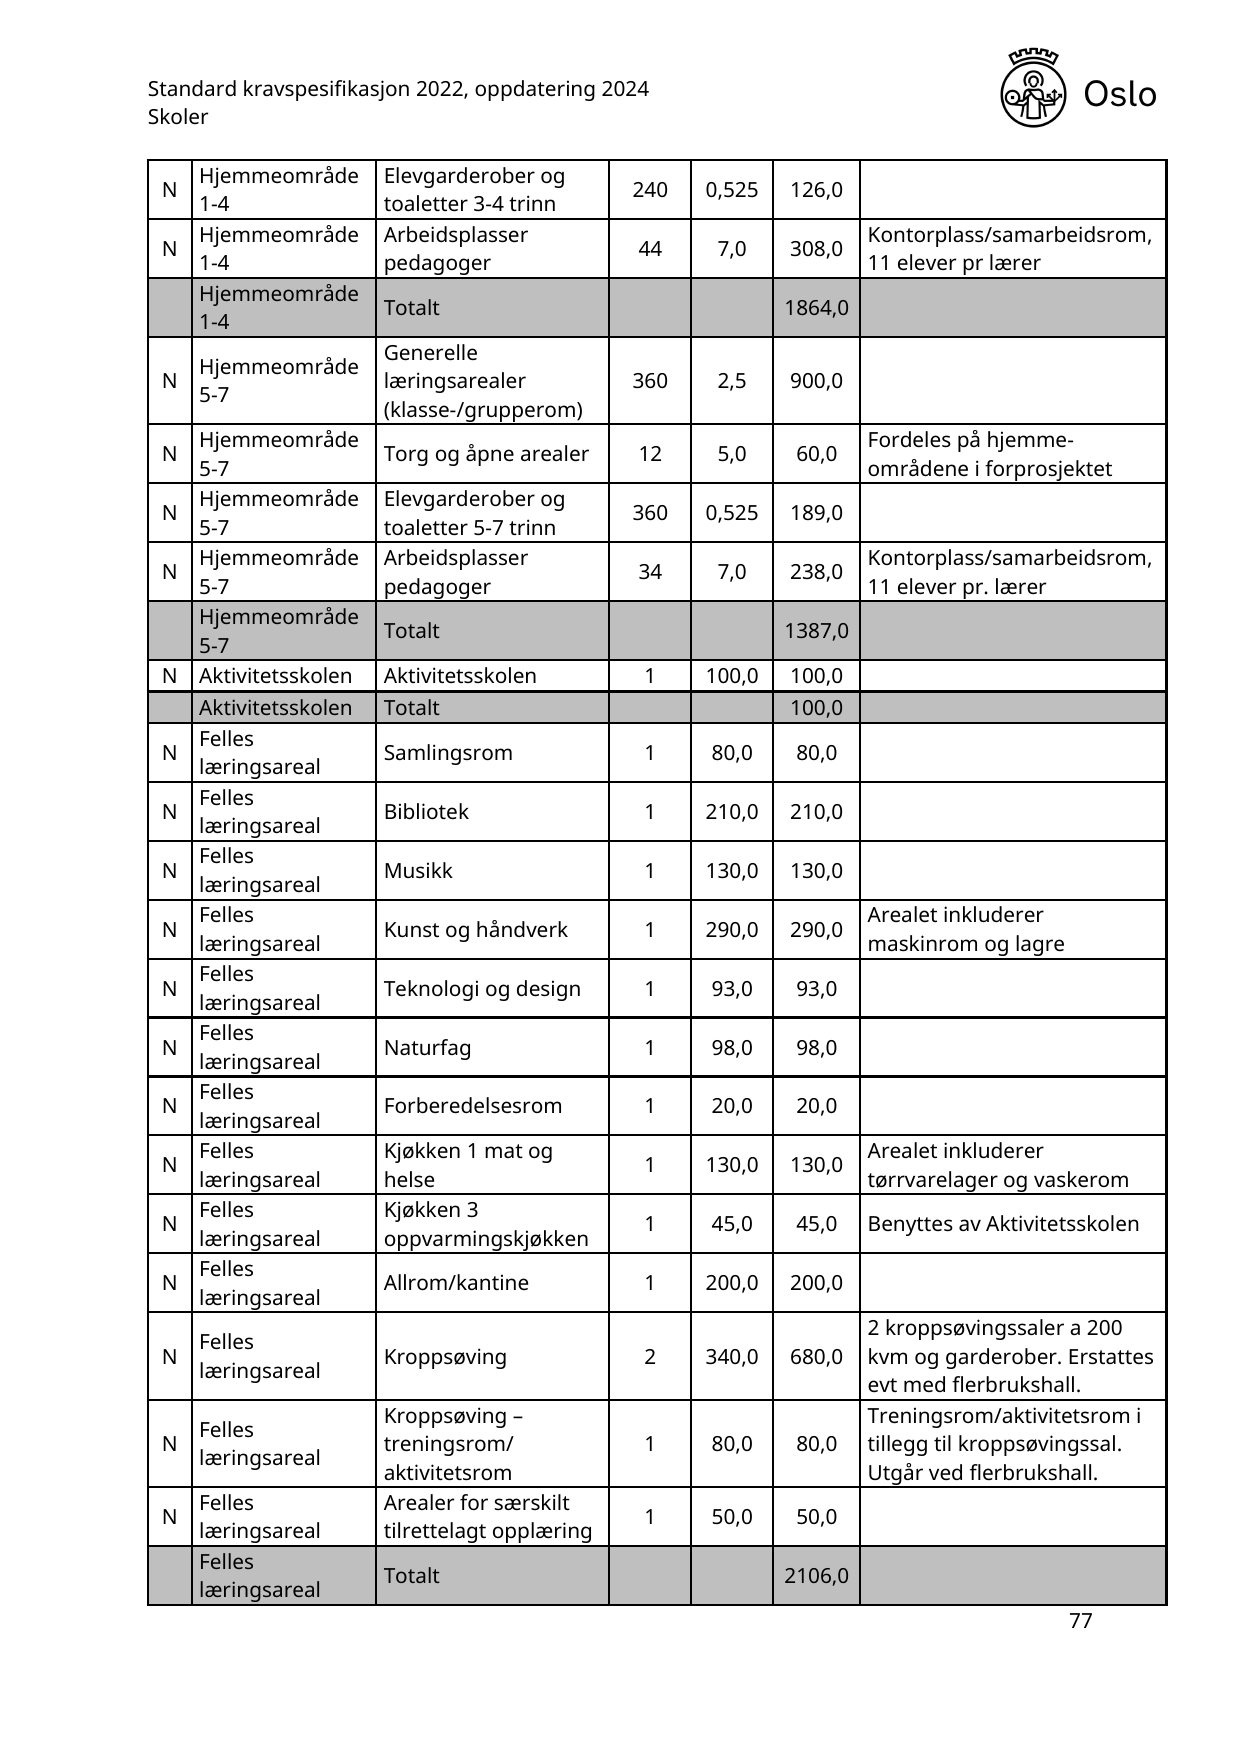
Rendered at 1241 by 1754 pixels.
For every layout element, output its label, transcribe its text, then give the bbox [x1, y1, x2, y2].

table_cell 50,0 [692, 1488, 772, 1545]
table_cell 900,0 [774, 338, 859, 423]
table_cell 100,0 [774, 693, 859, 722]
table_cell Forberedelsesrom [377, 1078, 608, 1134]
table_cell Felles læringsareal [193, 960, 375, 1016]
table_cell N [149, 783, 191, 839]
table_cell 130,0 [692, 842, 772, 898]
table_cell 1 [610, 1488, 690, 1545]
table_cell Fordeles på hjemme-områdene i forprosjektet [861, 425, 1165, 482]
table_cell Kroppsøving – treningsrom/ aktivitetsrom [377, 1401, 608, 1486]
table_cell [861, 338, 1165, 423]
table_cell Kontorplass/samarbeidsrom, 11 elever pr. lærer [861, 543, 1165, 600]
table_cell 44 [610, 220, 690, 277]
table_cell Kjøkken 1 mat og helse [377, 1136, 608, 1193]
table_cell 7,0 [692, 220, 772, 277]
table_cell [861, 602, 1165, 659]
table_cell 1 [610, 1019, 690, 1075]
table_cell Arbeidsplasser pedagoger [377, 220, 608, 277]
table_cell 360 [610, 338, 690, 423]
table_cell 2,5 [692, 338, 772, 423]
table_cell 1 [610, 1195, 690, 1252]
table_cell [610, 1547, 690, 1604]
table_cell Totalt [377, 1547, 608, 1604]
table_cell [692, 1547, 772, 1604]
table_cell Naturfag [377, 1019, 608, 1075]
table_cell 12 [610, 425, 690, 482]
table_cell 238,0 [774, 543, 859, 600]
table_cell Totalt [377, 602, 608, 659]
table_cell 34 [610, 543, 690, 600]
table_cell 680,0 [774, 1313, 859, 1399]
table_cell Hjemmeområde 5-7 [193, 543, 375, 600]
table_cell 2 kroppsøvingssaler a 200 kvm og garderober. Erstattes evt med flerbrukshall. [861, 1313, 1165, 1399]
table_cell 80,0 [774, 724, 859, 781]
table_cell [149, 279, 191, 336]
table_cell 7,0 [692, 543, 772, 600]
table_cell 1 [610, 661, 690, 690]
table_cell Felles læringsareal [193, 1078, 375, 1134]
table_cell 130,0 [774, 1136, 859, 1193]
table_cell Felles læringsareal [193, 901, 375, 957]
table_cell [861, 1488, 1165, 1545]
table_cell 20,0 [692, 1078, 772, 1134]
table_cell Aktivitetsskolen [377, 661, 608, 690]
table_cell 1 [610, 901, 690, 957]
table_cell 130,0 [692, 1136, 772, 1193]
table_cell 2 [610, 1313, 690, 1399]
table_cell Arbeidsplasser pedagoger [377, 543, 608, 600]
table_cell 100,0 [774, 661, 859, 690]
table_cell 2106,0 [774, 1547, 859, 1604]
table_cell [149, 1547, 191, 1604]
table_cell [861, 842, 1165, 898]
table_cell Arealer for særskilt tilrettelagt opplæring [377, 1488, 608, 1545]
table_cell N [149, 161, 191, 218]
table_cell [610, 602, 690, 659]
table_cell [149, 693, 191, 722]
table_cell Kontorplass/samarbeidsrom, 11 elever pr lærer [861, 220, 1165, 277]
table_cell 80,0 [692, 1401, 772, 1486]
table_cell Hjemmeområde 5-7 [193, 602, 375, 659]
table_cell [861, 484, 1165, 541]
table_cell Felles læringsareal [193, 1547, 375, 1604]
table_cell [861, 1019, 1165, 1075]
table_cell 98,0 [692, 1019, 772, 1075]
table_cell Hjemmeområde 1-4 [193, 161, 375, 218]
table_cell [861, 161, 1165, 218]
table_cell [861, 1547, 1165, 1604]
table_cell N [149, 1078, 191, 1134]
table_cell Hjemmeområde 1-4 [193, 220, 375, 277]
table_cell N [149, 1136, 191, 1193]
table_cell Kroppsøving [377, 1313, 608, 1399]
table_cell Hjemmeområde 5-7 [193, 484, 375, 541]
table_cell 210,0 [692, 783, 772, 839]
table_cell N [149, 901, 191, 957]
table_cell 130,0 [774, 842, 859, 898]
table_cell N [149, 661, 191, 690]
table_cell Treningsrom/aktivitetsrom i tillegg til kroppsøvingssal. Utgår ved flerbrukshall. [861, 1401, 1165, 1486]
table_cell N [149, 1401, 191, 1486]
table_cell 1 [610, 1254, 690, 1311]
table_cell 5,0 [692, 425, 772, 482]
table_cell Felles læringsareal [193, 1401, 375, 1486]
table_cell 360 [610, 484, 690, 541]
table_cell N [149, 1313, 191, 1399]
table_cell [861, 279, 1165, 336]
table_cell Aktivitetsskolen [193, 693, 375, 722]
table_cell Felles læringsareal [193, 783, 375, 839]
table_cell Kunst og håndverk [377, 901, 608, 957]
table_cell 200,0 [692, 1254, 772, 1311]
table_cell 45,0 [774, 1195, 859, 1252]
table_cell Felles læringsareal [193, 842, 375, 898]
table_cell Hjemmeområde 5-7 [193, 338, 375, 423]
table_cell 98,0 [774, 1019, 859, 1075]
table_cell [610, 693, 690, 722]
table_cell [692, 602, 772, 659]
table_cell 1 [610, 842, 690, 898]
table_cell N [149, 484, 191, 541]
table_cell 1 [610, 1136, 690, 1193]
table_cell Felles læringsareal [193, 1195, 375, 1252]
table_cell 210,0 [774, 783, 859, 839]
table_cell 340,0 [692, 1313, 772, 1399]
table_cell [861, 960, 1165, 1016]
table_cell 290,0 [692, 901, 772, 957]
table_cell Aktivitetsskolen [193, 661, 375, 690]
table_cell N [149, 1254, 191, 1311]
table_cell 189,0 [774, 484, 859, 541]
table_cell 1 [610, 1078, 690, 1134]
table_cell 1387,0 [774, 602, 859, 659]
table_cell Benyttes av Aktivitetsskolen [861, 1195, 1165, 1252]
table_cell [861, 661, 1165, 690]
table_cell N [149, 338, 191, 423]
table_cell 20,0 [774, 1078, 859, 1134]
table_cell Torg og åpne arealer [377, 425, 608, 482]
table_cell N [149, 842, 191, 898]
table_cell Totalt [377, 693, 608, 722]
table_cell 80,0 [692, 724, 772, 781]
table_cell Totalt [377, 279, 608, 336]
table_cell [149, 602, 191, 659]
table_cell [861, 783, 1165, 839]
table_cell Felles læringsareal [193, 1254, 375, 1311]
table_cell [861, 724, 1165, 781]
table_cell Bibliotek [377, 783, 608, 839]
table_cell Arealet inkluderer tørrvarelager og vaskerom [861, 1136, 1165, 1193]
table_cell Felles læringsareal [193, 724, 375, 781]
table_cell 1 [610, 724, 690, 781]
table_cell 80,0 [774, 1401, 859, 1486]
table_cell N [149, 543, 191, 600]
table_cell N [149, 220, 191, 277]
table_cell 126,0 [774, 161, 859, 218]
table_cell Arealet inkluderer maskinrom og lagre [861, 901, 1165, 957]
table_cell 0,525 [692, 484, 772, 541]
table_cell [610, 279, 690, 336]
table_cell 1864,0 [774, 279, 859, 336]
table_cell N [149, 1019, 191, 1075]
table_cell Felles læringsareal [193, 1136, 375, 1193]
table_cell 50,0 [774, 1488, 859, 1545]
table_cell 308,0 [774, 220, 859, 277]
table_cell Hjemmeområde 1-4 [193, 279, 375, 336]
table_cell [692, 279, 772, 336]
table_cell [861, 693, 1165, 722]
table_cell Hjemmeområde 5-7 [193, 425, 375, 482]
table_cell [692, 693, 772, 722]
table_cell Felles læringsareal [193, 1488, 375, 1545]
table_cell 240 [610, 161, 690, 218]
table_cell Elevgarderober og toaletter 5-7 trinn [377, 484, 608, 541]
table_cell 1 [610, 1401, 690, 1486]
table_cell N [149, 1195, 191, 1252]
table_cell N [149, 960, 191, 1016]
table_cell 93,0 [692, 960, 772, 1016]
table_cell 100,0 [692, 661, 772, 690]
table_cell Allrom/kantine [377, 1254, 608, 1311]
table_cell Musikk [377, 842, 608, 898]
table_cell [861, 1254, 1165, 1311]
table_cell Felles læringsareal [193, 1019, 375, 1075]
table_cell Felles læringsareal [193, 1313, 375, 1399]
table_cell Generelle læringsarealer (klasse-/grupperom) [377, 338, 608, 423]
table_cell 1 [610, 783, 690, 839]
table_cell Samlingsrom [377, 724, 608, 781]
table_cell Teknologi og design [377, 960, 608, 1016]
table_cell 45,0 [692, 1195, 772, 1252]
table_cell N [149, 724, 191, 781]
table_cell [861, 1078, 1165, 1134]
table_cell Kjøkken 3 oppvarmingskjøkken [377, 1195, 608, 1252]
table_cell 93,0 [774, 960, 859, 1016]
table_cell 0,525 [692, 161, 772, 218]
table_cell 1 [610, 960, 690, 1016]
table_cell N [149, 425, 191, 482]
table_cell 290,0 [774, 901, 859, 957]
table_cell 200,0 [774, 1254, 859, 1311]
table_cell N [149, 1488, 191, 1545]
table_cell Elevgarderober og toaletter 3-4 trinn [377, 161, 608, 218]
table_cell 60,0 [774, 425, 859, 482]
